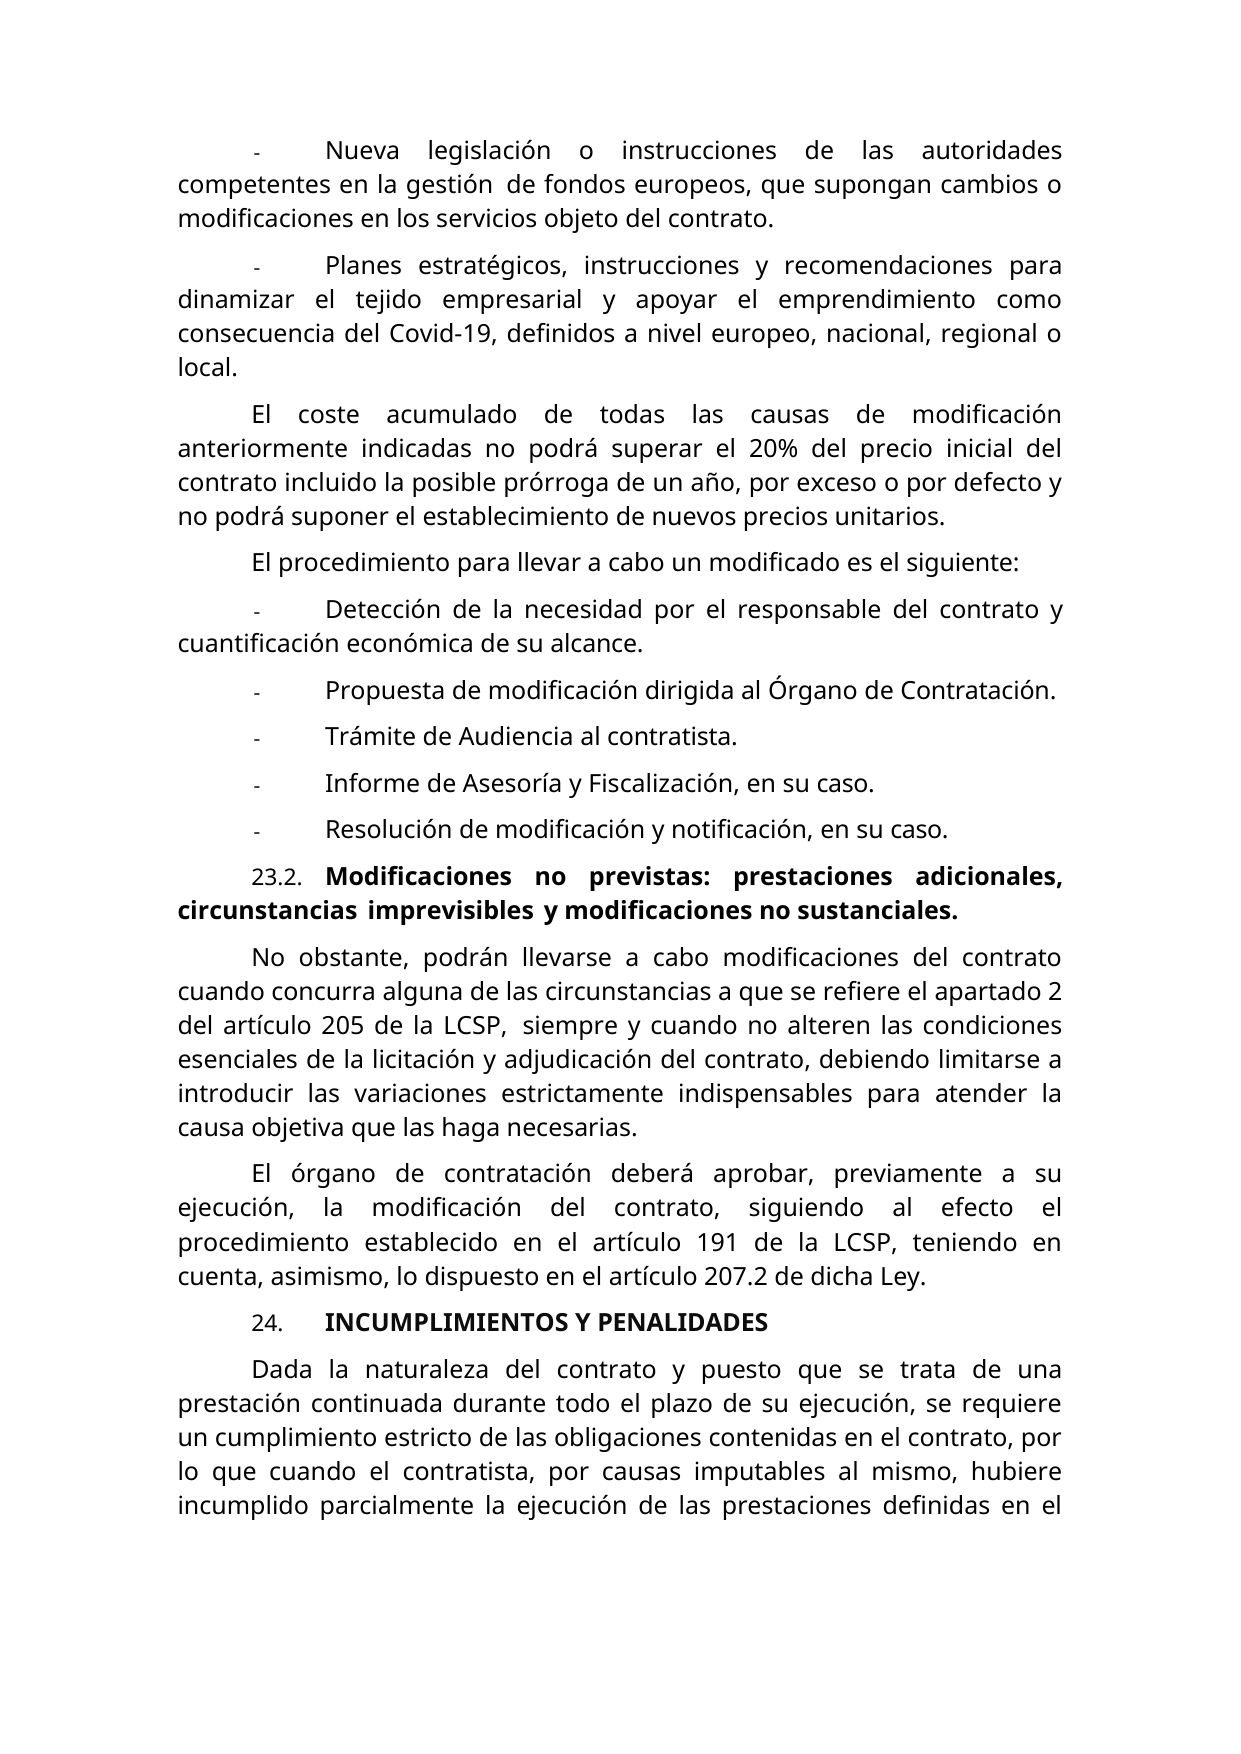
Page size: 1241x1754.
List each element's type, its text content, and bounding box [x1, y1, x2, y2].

text El órgano de contratación deberá aprobar, previamente a su ejecución, la modificación del contrato, siguiendo al efecto el procedimiento establecido en el artículo 191 de la LCSP, teniendo en cuenta, asimismo, lo dispuesto en el artículo 207.2 de dicha Ley. [177, 1156, 1063, 1292]
list INCUMPLIMIENTOS Y PENALIDADES [177, 1305, 1063, 1339]
text No obstante, podrán llevarse a cabo modificaciones del contrato cuando concurra alguna de las circunstancias a que se refiere el apartado 2 del artículo 205 de la LCSP, siempre y cuando no alteren las condiciones esenciales de la licitación y adjudicación del contrato, debiendo limitarse a introducir las variaciones estrictamente indispensables para atender la causa objetiva que las haga necesarias. [177, 939, 1063, 1143]
list Planes estratégicos, instrucciones y recomendaciones para dinamizar el tejido empresarial y apoyar el emprendimiento como consecuencia del Covid-19, definidos a nivel europeo, nacional, regional o local. [177, 248, 1063, 384]
list Modificaciones no previstas: prestaciones adicionales, circunstancias imprevisibles y modificaciones no sustanciales. [177, 858, 1063, 927]
list Informe de Asesoría y Fiscalización, en su caso. [177, 765, 1063, 799]
text Dada la naturaleza del contrato y puesto que se trata de una prestación continuada durante todo el plazo de su ejecución, se requiere un cumplimiento estricto de las obligaciones contenidas en el contrato, por lo que cuando el contratista, por causas imputables al mismo, hubiere incumplido parcialmente la ejecución de las prestaciones definidas en el [177, 1351, 1063, 1522]
list Propuesta de modificación dirigida al Órgano de Contratación. [177, 672, 1063, 706]
list Resolución de modificación y notificación, en su caso. [177, 812, 1063, 846]
list Nueva legislación o instrucciones de las autoridades competentes en la gestión de fondos europeos, que supongan cambios o modificaciones en los servicios objeto del contrato. [177, 133, 1063, 235]
list Detección de la necesidad por el responsable del contrato y cuantificación económica de su alcance. [177, 592, 1063, 660]
text El coste acumulado de todas las causas de modificación anteriormente indicadas no podrá superar el 20% del precio inicial del contrato incluido la posible prórroga de un año, por exceso o por defecto y no podrá suponer el establecimiento de nuevos precios unitarios. [177, 396, 1063, 533]
list Trámite de Audiencia al contratista. [177, 719, 1063, 753]
text El procedimiento para llevar a cabo un modificado es el siguiente: [177, 545, 1063, 579]
